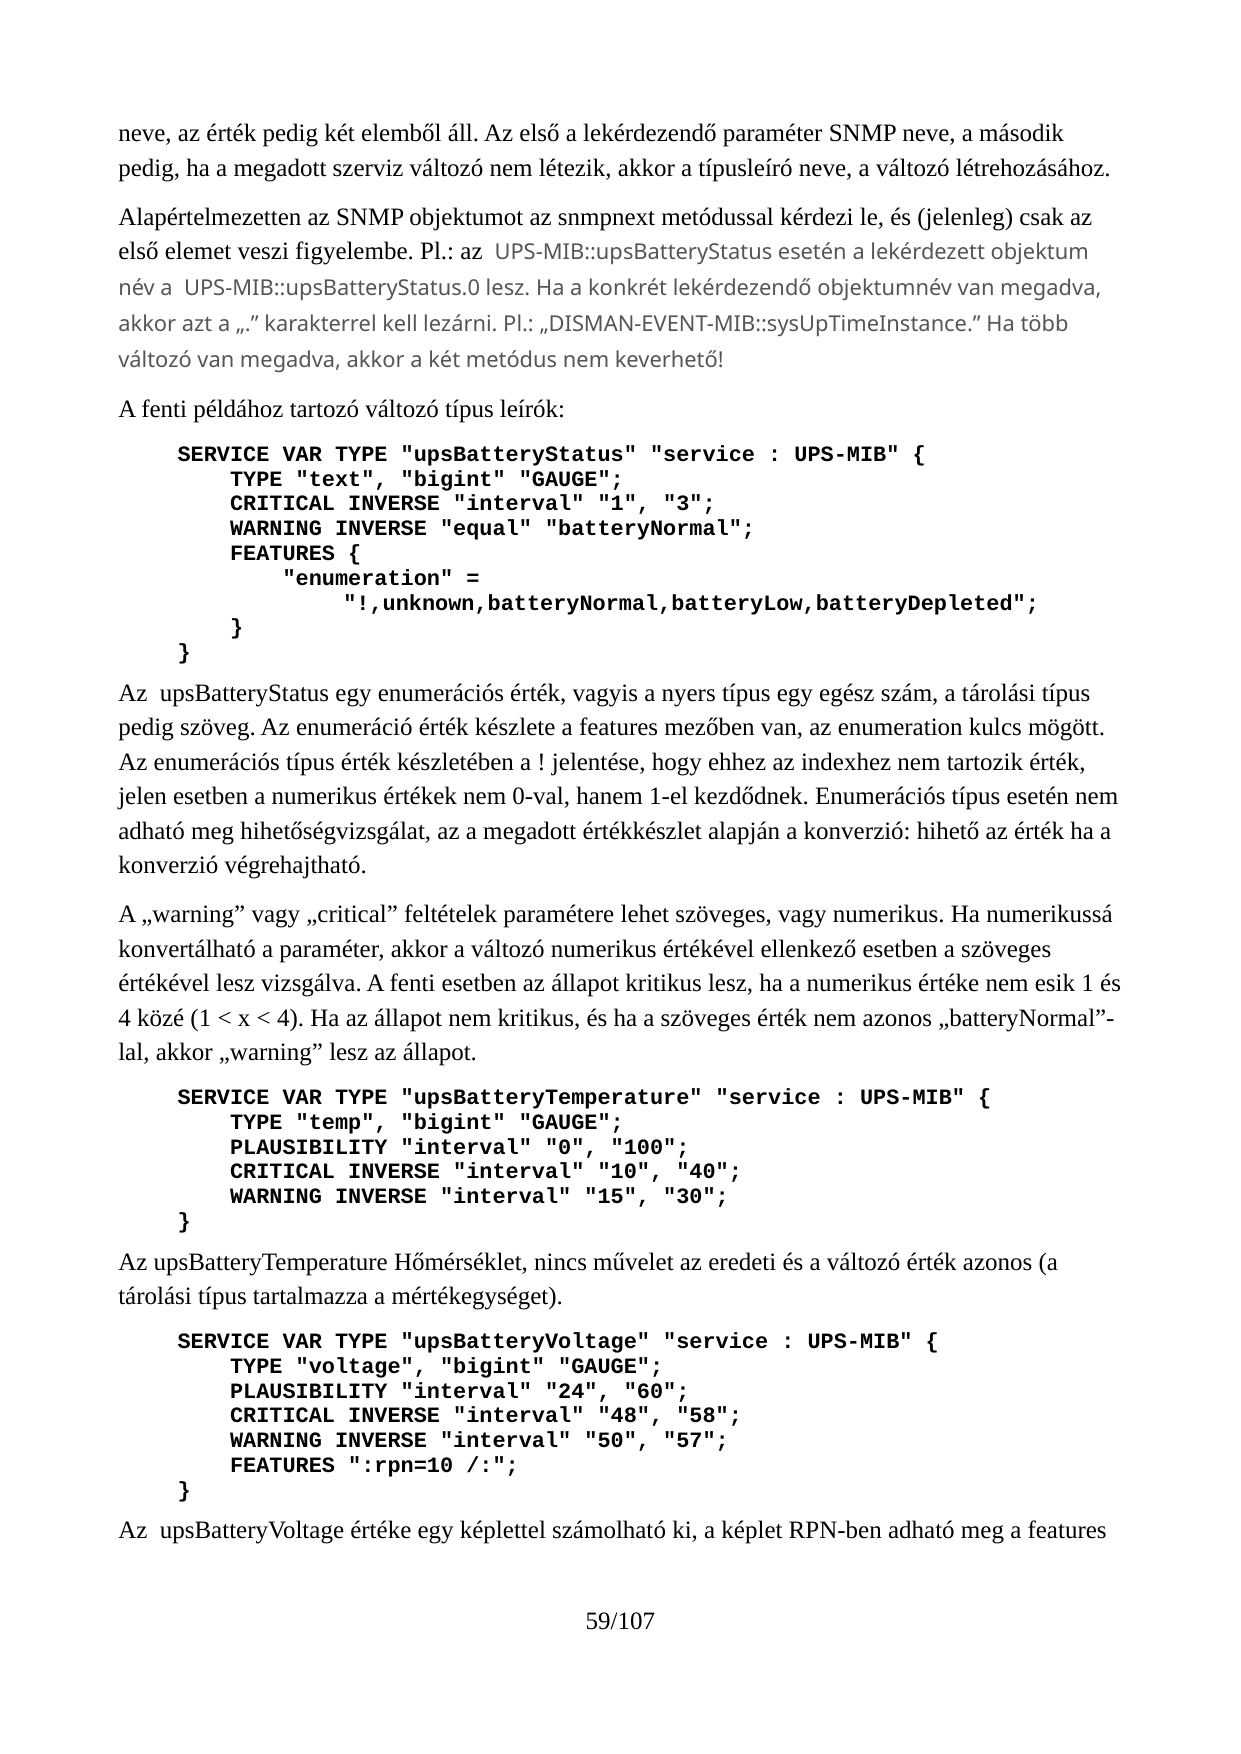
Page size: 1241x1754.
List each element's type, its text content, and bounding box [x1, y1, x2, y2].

text A „warning” vagy „critical” feltételek paramétere lehet szöveges, vagy numerikus. Ha numerikussá konvertálható a paraméter, akkor a változó numerikus értékével ellenkező esetben a szöveges értékével lesz vizsgálva. A fenti esetben az állapot kritikus lesz, ha a numerikus értéke nem esik 1 és 4 közé (1 < x < 4). Ha az állapot nem kritikus, és ha a szöveges érték nem azonos „batteryNormal”-lal, akkor „warning” lesz az állapot. [118, 899, 1122, 1066]
text A fenti példához tartozó változó típus leírók: [118, 394, 1122, 423]
text Az upsBatteryVoltage értéke egy képlettel számolható ki, a képlet RPN-ben adható meg a features [118, 1516, 1122, 1544]
text SERVICE VAR TYPE "upsBatteryTemperature" "service : UPS-MIB" { TYPE "temp", "bigint" "GAUGE"; PLAUSIBILITY "interval" "0", "100"; CRITICAL INVERSE "interval" "10", "40"; WARNING INVERSE "interval" "15", "30"; } [177, 1086, 1122, 1235]
text Alapértelmezetten az SNMP objektumot az snmpnext metódussal kérdezi le, és (jelenleg) csak az első elemet veszi figyelembe. Pl.: az UPS-MIB::upsBatteryStatus esetén a lekérdezett objektum név a UPS-MIB::upsBatteryStatus.0 lesz. Ha a konkrét lekérdezendő objektumnév van megadva, akkor azt a „.” karakterrel kell lezárni. Pl.: „DISMAN-EVENT-MIB::sysUpTimeInstance.” Ha több változó van megadva, akkor a két metódus nem keverhető! [118, 202, 1122, 373]
text Az upsBatteryTemperature Hőmérséklet, nincs művelet az eredeti és a változó érték azonos (a tárolási típus tartalmazza a mértékegységet). [118, 1247, 1122, 1310]
text SERVICE VAR TYPE "upsBatteryVoltage" "service : UPS-MIB" { TYPE "voltage", "bigint" "GAUGE"; PLAUSIBILITY "interval" "24", "60"; CRITICAL INVERSE "interval" "48", "58"; WARNING INVERSE "interval" "50", "57"; FEATURES ":rpn=10 /:"; } [177, 1330, 1122, 1504]
text neve, az érték pedig két elemből áll. Az első a lekérdezendő paraméter SNMP neve, a második pedig, ha a megadott szerviz változó nem létezik, akkor a típusleíró neve, a változó létrehozásához. [118, 118, 1122, 181]
text SERVICE VAR TYPE "upsBatteryStatus" "service : UPS-MIB" { TYPE "text", "bigint" "GAUGE"; CRITICAL INVERSE "interval" "1", "3"; WARNING INVERSE "equal" "batteryNormal"; FEATURES { "enumeration" = "!,unknown,batteryNormal,batteryLow,batteryDepleted"; } } [177, 443, 1122, 666]
text Az upsBatteryStatus egy enumerációs érték, vagyis a nyers típus egy egész szám, a tárolási típus pedig szöveg. Az enumeráció érték készlete a features mezőben van, az enumeration kulcs mögött. Az enumerációs típus érték készletében a ! jelentése, hogy ehhez az indexhez nem tartozik érték, jelen esetben a numerikus értékek nem 0-val, hanem 1-el kezdődnek. Enumerációs típus esetén nem adható meg hihetőségvizsgálat, az a megadott értékkészlet alapján a konverzió: hihető az érték ha a konverzió végrehajtható. [118, 678, 1122, 879]
